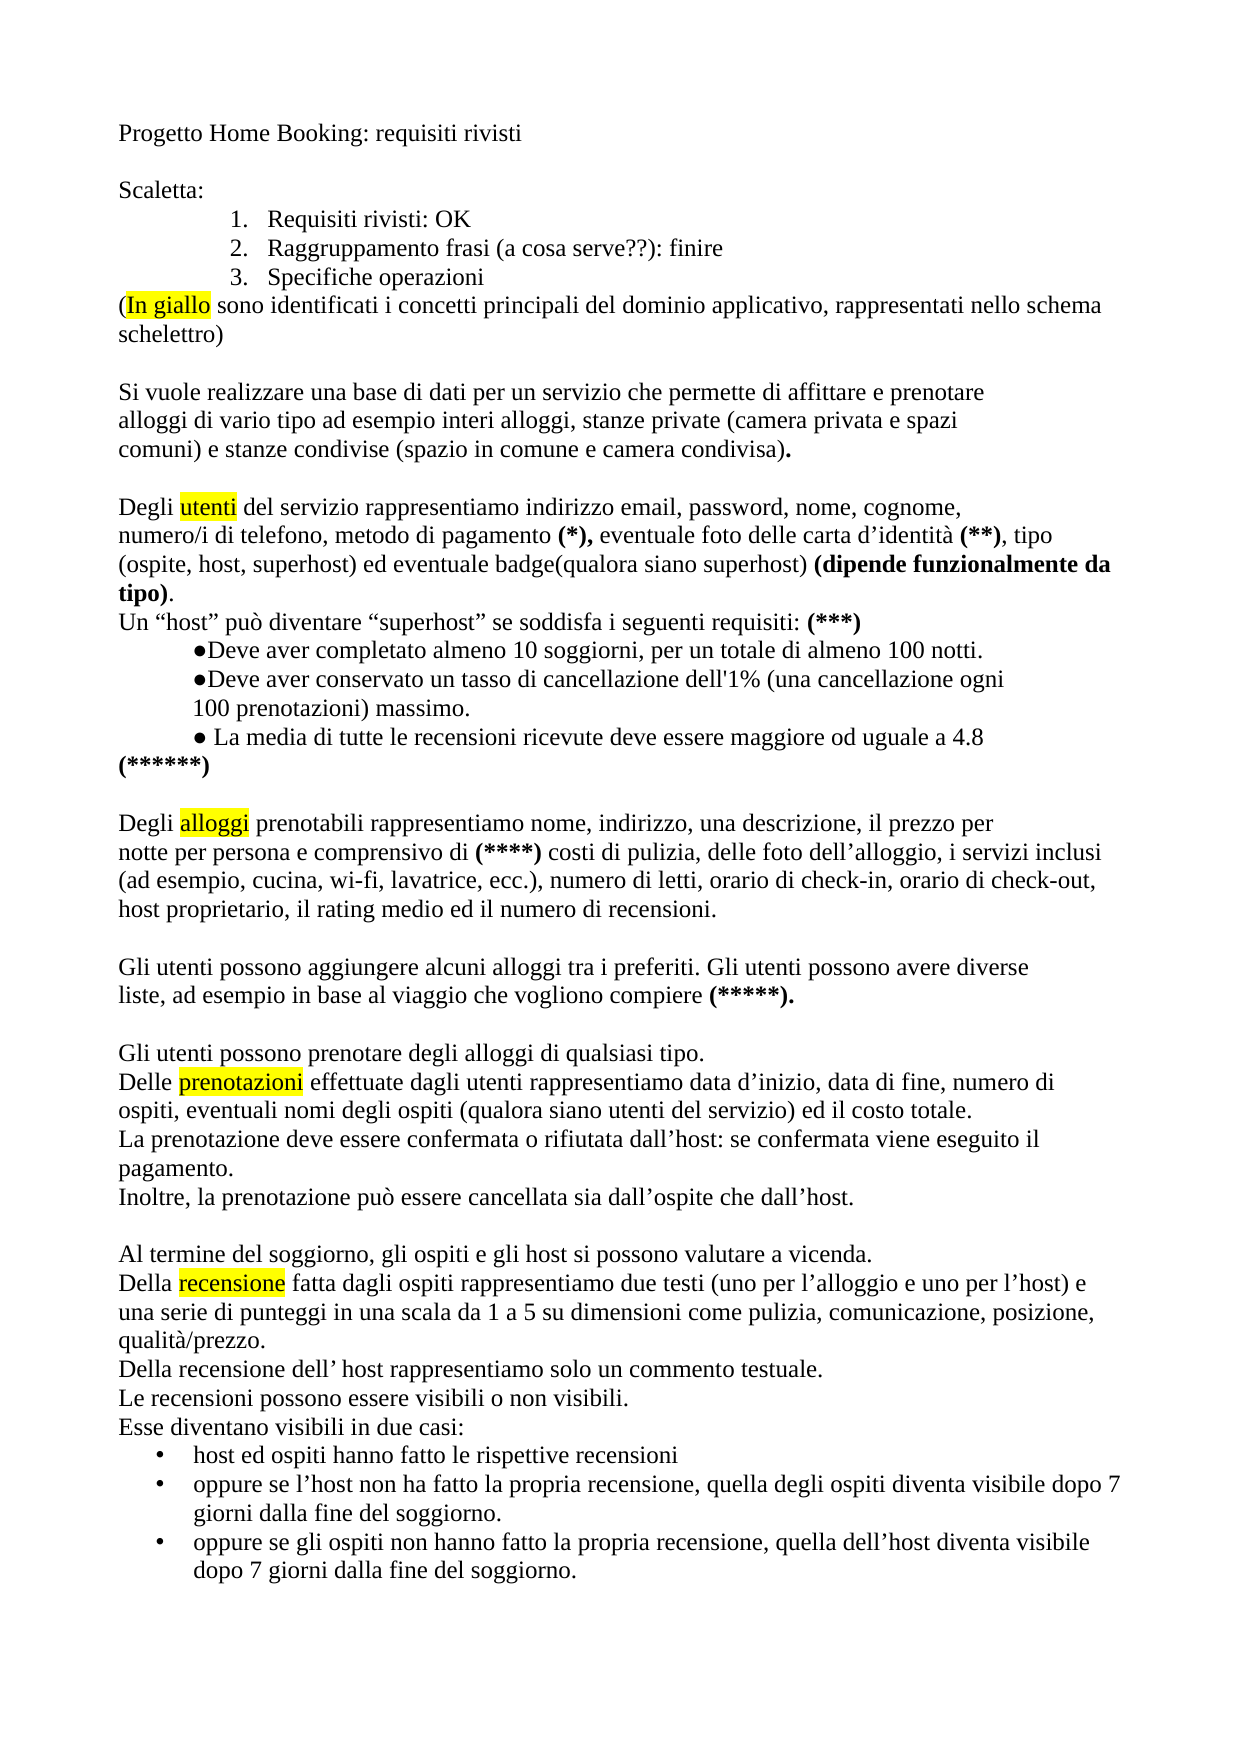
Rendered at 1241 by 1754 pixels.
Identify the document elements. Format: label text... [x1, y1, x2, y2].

text Delle prenotazioni effettuate dagli utenti rappresentiamo data d’inizio, data di fine, numero di ospiti, eventuali nomi degli ospiti (qualora siano utenti del servizio) ed il costo totale. [118, 1067, 1122, 1124]
text Inoltre, la prenotazione può essere cancellata sia dall’ospite che dall’host. [118, 1182, 1122, 1211]
text ●Deve aver conservato un tasso di cancellazione dell'1% (una cancellazione ogni [118, 664, 1122, 693]
text La prenotazione deve essere confermata o rifiutata dall’host: se confermata viene eseguito il pagamento. [118, 1124, 1122, 1182]
text Degli utenti del servizio rappresentiamo indirizzo email, password, nome, cognome, [118, 492, 1122, 521]
text Si vuole realizzare una base di dati per un servizio che permette di affittare e prenotare [118, 377, 1122, 406]
text (In giallo sono identificati i concetti principali del dominio applicativo, rappresentati nello schema schelettro) [118, 291, 1122, 348]
text 100 prenotazioni) massimo. [118, 693, 1122, 722]
text comuni) e stanze condivise (spazio in comune e camera condivisa). [118, 434, 1122, 463]
text Al termine del soggiorno, gli ospiti e gli host si possono valutare a vicenda. [118, 1239, 1122, 1268]
text Progetto Home Booking: requisiti rivisti [118, 118, 1122, 147]
list oppure se gli ospiti non hanno fatto la propria recensione, quella dell’host diventa visibile dopo 7 giorni dalla fine del soggiorno. [156, 1527, 1122, 1584]
list Specifiche operazioni [229, 262, 1122, 291]
text Degli alloggi prenotabili rappresentiamo nome, indirizzo, una descrizione, il prezzo per [118, 808, 1122, 837]
text Della recensione fatta dagli ospiti rappresentiamo due testi (uno per l’alloggio e uno per l’host) e una serie di punteggi in una scala da 1 a 5 su dimensioni come pulizia, comunicazione, posizione, qualità/prezzo. [118, 1268, 1122, 1354]
text liste, ad esempio in base al viaggio che vogliono compiere (*****). [118, 981, 1122, 1009]
text alloggi di vario tipo ad esempio interi alloggi, stanze private (camera privata e spazi [118, 406, 1122, 434]
text Un “host” può diventare “superhost” se soddisfa i seguenti requisiti: (***) [118, 607, 1122, 636]
list oppure se l’host non ha fatto la propria recensione, quella degli ospiti diventa visibile dopo 7 giorni dalla fine del soggiorno. [156, 1469, 1122, 1527]
text (******) [118, 751, 1122, 779]
text numero/i di telefono, metodo di pagamento (*), eventuale foto delle carta d’identità (**), tipo (ospite, host, superhost) ed eventuale badge(qualora siano superhost) (dipende funzionalmente da tipo). [118, 521, 1122, 607]
text Esse diventano visibili in due casi: [118, 1412, 1122, 1441]
text Le recensioni possono essere visibili o non visibili. [118, 1383, 1122, 1412]
text ●Deve aver completato almeno 10 soggiorni, per un totale di almeno 100 notti. [118, 636, 1122, 664]
text Gli utenti possono prenotare degli alloggi di qualsiasi tipo. [118, 1038, 1122, 1067]
text notte per persona e comprensivo di (****) costi di pulizia, delle foto dell’alloggio, i servizi inclusi (ad esempio, cucina, wi-fi, lavatrice, ecc.), numero di letti, orario di check-in, orario di check-out, host proprietario, il rating medio ed il numero di recensioni. [118, 837, 1122, 923]
text ● La media di tutte le recensioni ricevute deve essere maggiore od uguale a 4.8 [118, 722, 1122, 751]
text Della recensione dell’ host rappresentiamo solo un commento testuale. [118, 1354, 1122, 1383]
text Scaletta: [118, 176, 1122, 204]
list Raggruppamento frasi (a cosa serve??): finire [229, 233, 1122, 262]
text Gli utenti possono aggiungere alcuni alloggi tra i preferiti. Gli utenti possono avere diverse [118, 952, 1122, 981]
list host ed ospiti hanno fatto le rispettive recensioni [156, 1441, 1122, 1469]
list Requisiti rivisti: OK [229, 204, 1122, 233]
